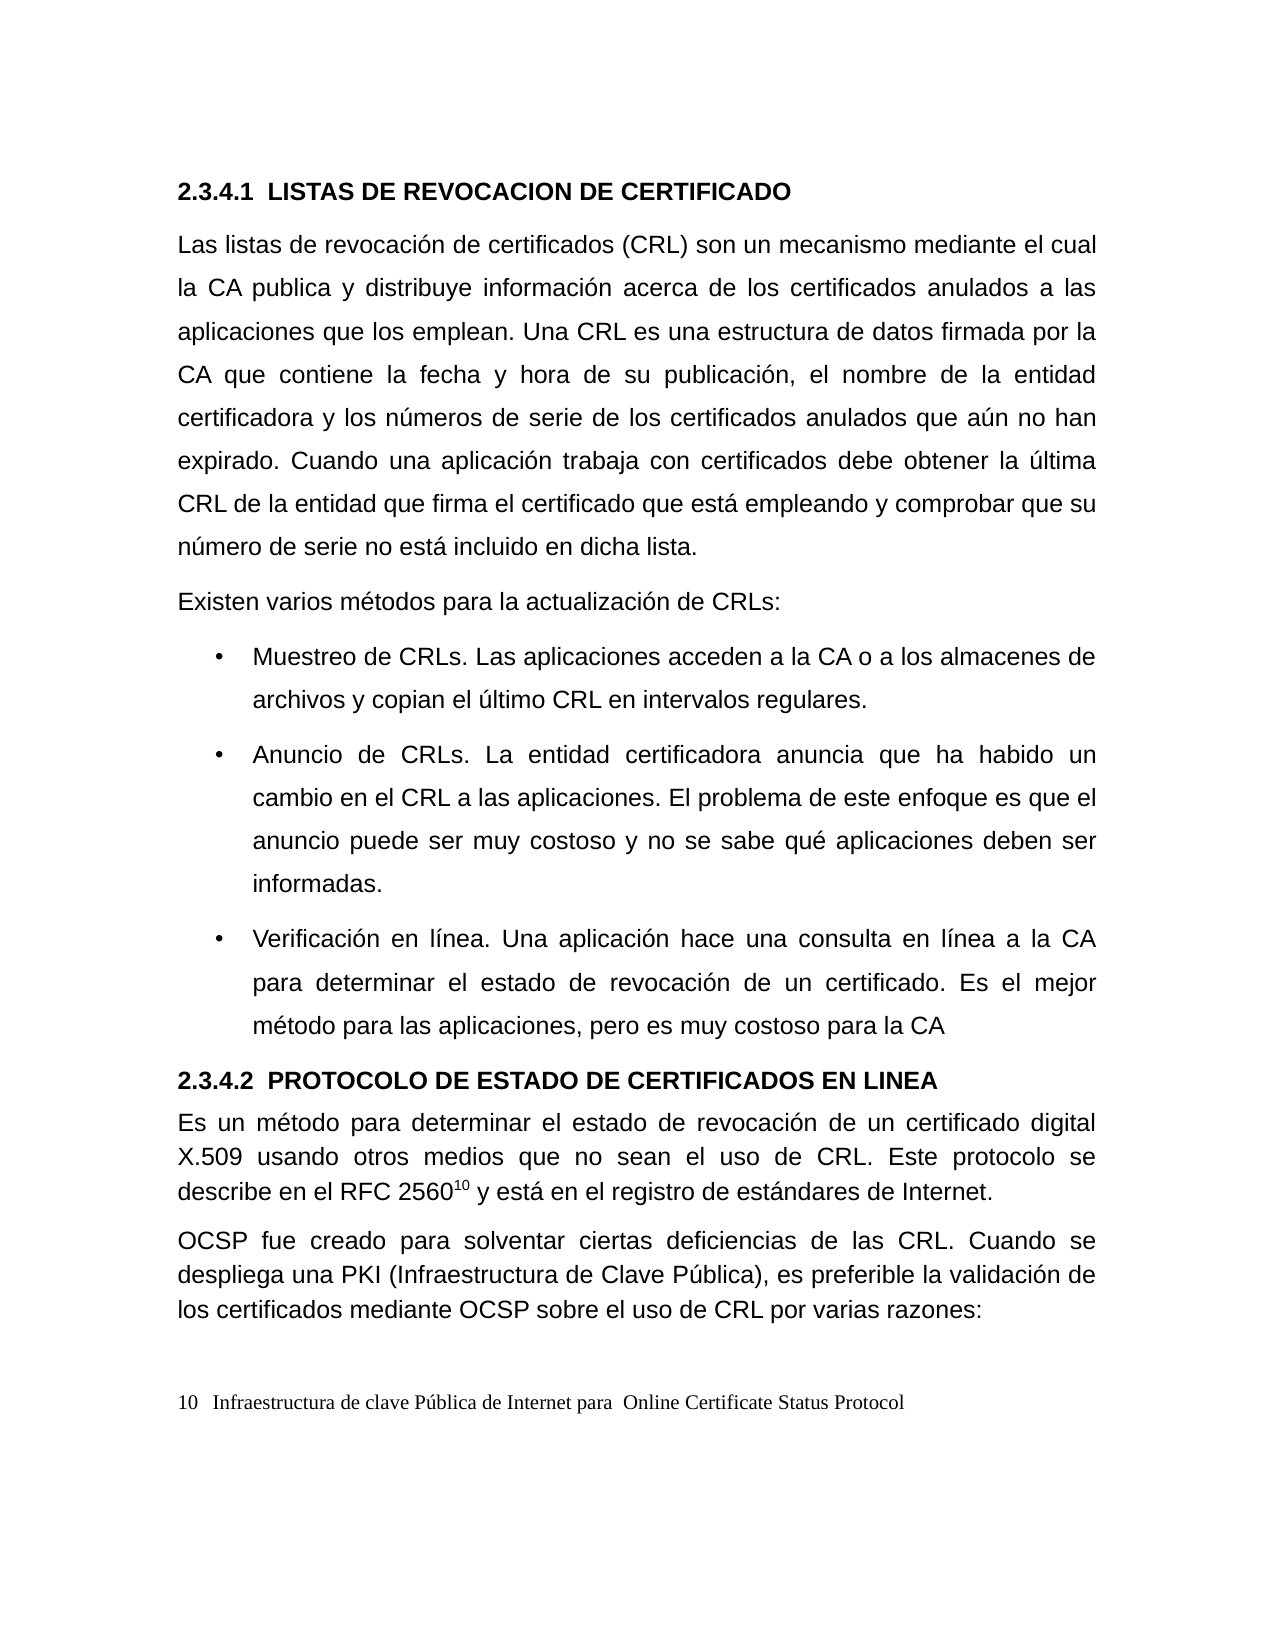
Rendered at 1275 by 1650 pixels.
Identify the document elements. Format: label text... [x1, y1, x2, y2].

text Existen varios métodos para la actualización de CRLs: [177, 587, 1098, 616]
text Infraestructura de clave Pública de Internet para Online Certificate Status Protocol [177, 1390, 1098, 1414]
subtitle LISTAS DE REVOCACION DE CERTIFICADO [177, 177, 1098, 206]
list Verificación en línea. Una aplicación hace una consulta en línea a la CA para determinar el estado de revocación de un certificado. Es el mejor método para las aplicaciones, pero es muy costoso para la CA [215, 924, 1098, 1039]
text Es un método para determinar el estado de revocación de un certificado digital X.509 usando otros medios que no sean el uso de CRL. Este protocolo se describe en el RFC 2560 y está en el registro de estándares de Internet. [177, 1108, 1098, 1205]
list Muestreo de CRLs. Las aplicaciones acceden a la CA o a los almacenes de archivos y copian el último CRL en intervalos regulares. [215, 642, 1098, 714]
list Anuncio de CRLs. La entidad certificadora anuncia que ha habido un cambio en el CRL a las aplicaciones. El problema de este enfoque es que el anuncio puede ser muy costoso y no se sabe qué aplicaciones deben ser informadas. [215, 740, 1098, 898]
text Las listas de revocación de certificados (CRL) son un mecanismo mediante el cual la CA publica y distribuye información acerca de los certificados anulados a las aplicaciones que los emplean. Una CRL es una estructura de datos firmada por la CA que contiene la fecha y hora de su publicación, el nombre de la entidad certificadora y los números de serie de los certificados anulados que aún no han expirado. Cuando una aplicación trabaja con certificados debe obtener la última CRL de la entidad que firma el certificado que está empleando y comprobar que su número de serie no está incluido en dicha lista. [177, 230, 1098, 561]
subtitle PROTOCOLO DE ESTADO DE CERTIFICADOS EN LINEA [177, 1066, 1098, 1095]
text OCSP fue creado para solventar ciertas deficiencias de las CRL. Cuando se despliega una PKI (Infraestructura de Clave Pública), es preferible la validación de los certificados mediante OCSP sobre el uso de CRL por varias razones: [177, 1226, 1098, 1323]
